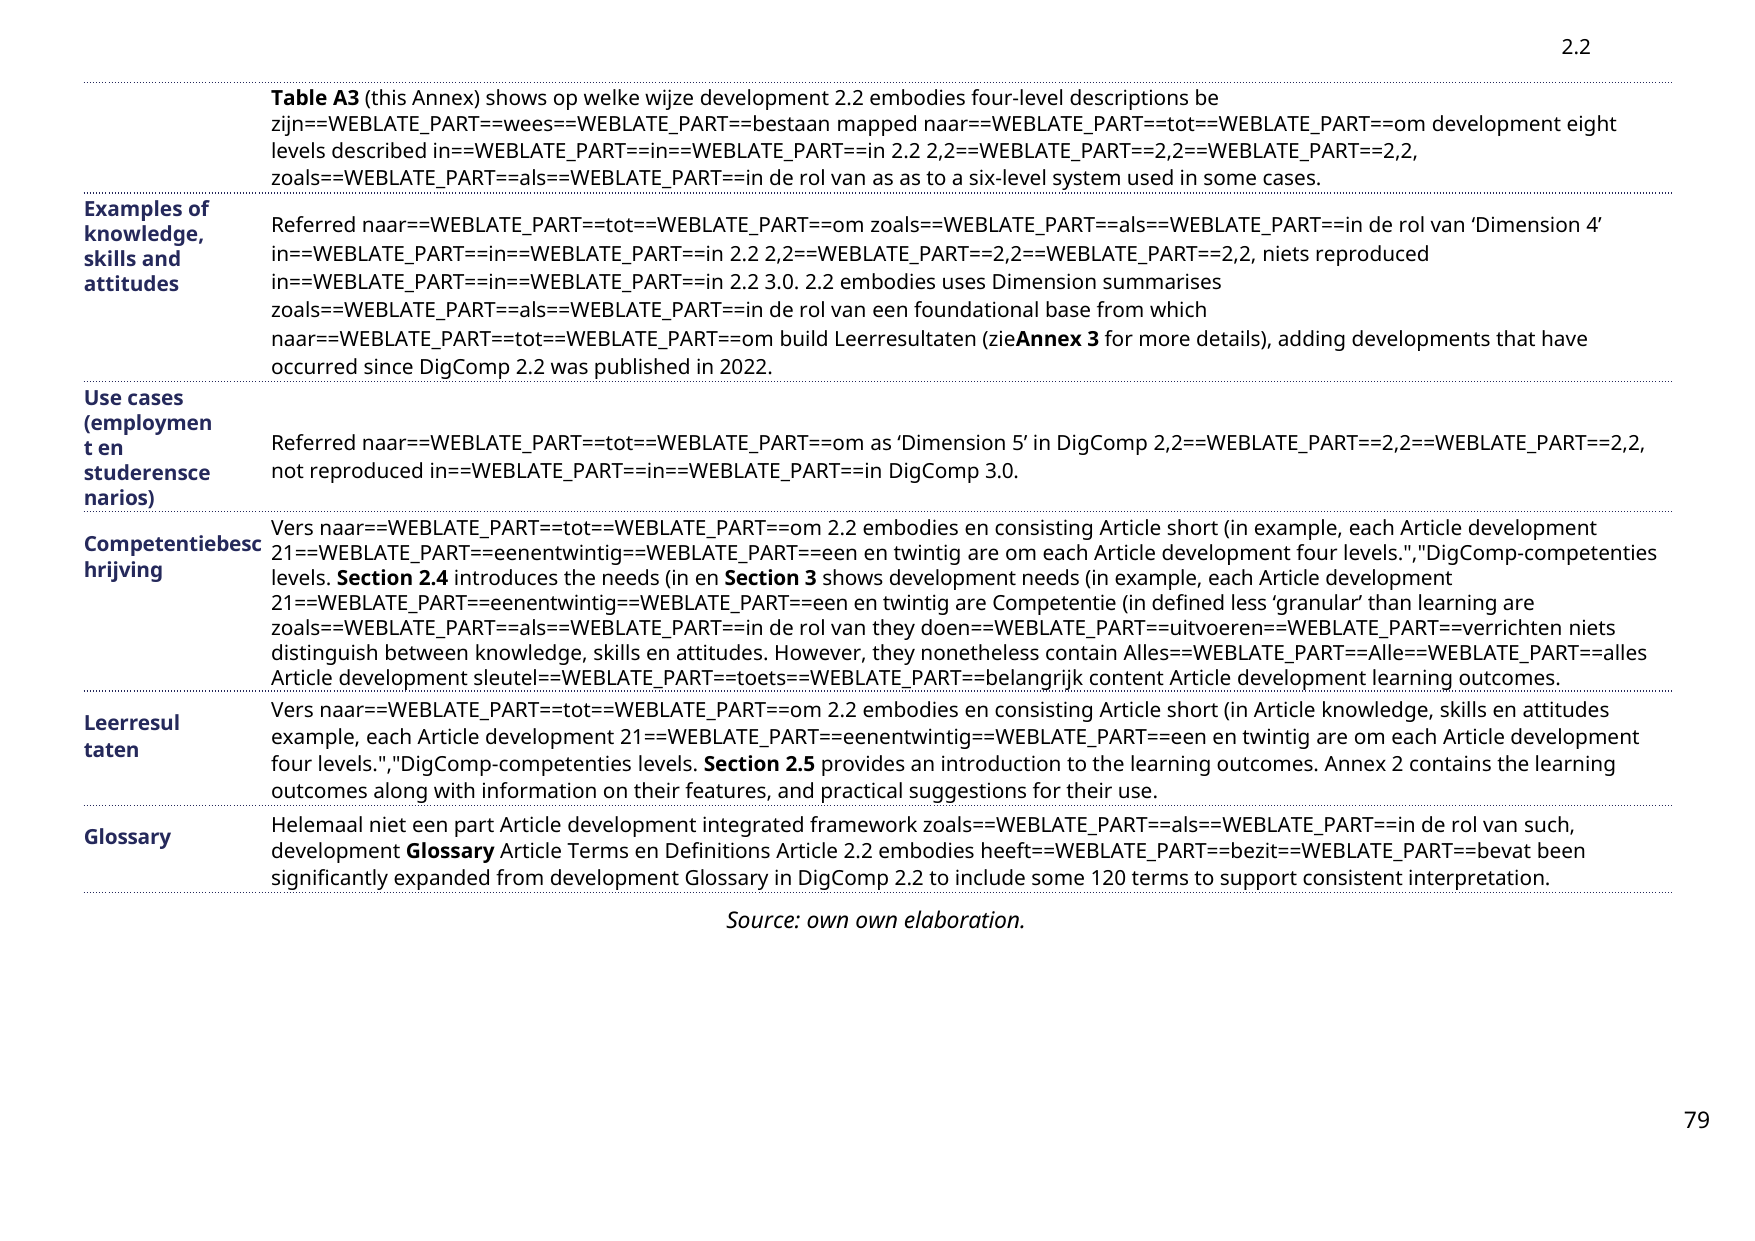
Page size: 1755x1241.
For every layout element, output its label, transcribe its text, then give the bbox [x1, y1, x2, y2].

table_cell Table A3 (this Annex) shows op welke wijze development 2.2 embodies four-level descriptions be zijn==WEBLATE_PART==wees==WEBLATE_PART==bestaan mapped naar==WEBLATE_PART==tot==WEBLATE_PART==om development eight levels described in==WEBLATE_PART==in==WEBLATE_PART==in 2.2 2,2==WEBLATE_PART==2,2==WEBLATE_PART==2,2, zoals==WEBLATE_PART==als==WEBLATE_PART==in de rol van as as to a six-level system used in some cases. [263, 82, 1672, 192]
table_cell Helemaal niet een part Article development integrated framework zoals==WEBLATE_PART==als==WEBLATE_PART==in de rol van such, development Glossary Article Terms en Definitions Article 2.2 embodies heeft==WEBLATE_PART==bezit==WEBLATE_PART==bevat been significantly expanded from development Glossary in DigComp 2.2 to include some 120 terms to support consistent interpretation. [263, 805, 1672, 892]
table_cell Examples of knowledge, skills and attitudes [84, 192, 262, 381]
table_cell Glossary [84, 805, 262, 892]
table_cell Referred naar==WEBLATE_PART==tot==WEBLATE_PART==om zoals==WEBLATE_PART==als==WEBLATE_PART==in de rol van ‘Dimension 4’ in==WEBLATE_PART==in==WEBLATE_PART==in 2.2 2,2==WEBLATE_PART==2,2==WEBLATE_PART==2,2, niets reproduced in==WEBLATE_PART==in==WEBLATE_PART==in 2.2 3.0. 2.2 embodies uses Dimension summarises zoals==WEBLATE_PART==als==WEBLATE_PART==in de rol van een foundational base from which naar==WEBLATE_PART==tot==WEBLATE_PART==om build Leerresultaten (zieAnnex 3 for more details), adding developments that have occurred since DigComp 2.2 was published in 2022. [263, 192, 1672, 381]
table_cell [84, 82, 262, 192]
table_cell Leerresultaten [84, 690, 262, 804]
table_cell Vers naar==WEBLATE_PART==tot==WEBLATE_PART==om 2.2 embodies en consisting Article short (in Article knowledge, skills en attitudes example, each Article development 21==WEBLATE_PART==eenentwintig==WEBLATE_PART==een en twintig are om each Article development four levels.","DigComp-competenties levels. Section 2.5 provides an introduction to the learning outcomes. Annex 2 contains the learning outcomes along with information on their features, and practical suggestions for their use. [263, 690, 1672, 804]
text Source: own own elaboration. [274, 904, 1480, 936]
table_cell Competentiebeschrijving [84, 511, 262, 690]
table_cell Use cases (employment en studerenscenarios) [84, 381, 262, 511]
table_cell Vers naar==WEBLATE_PART==tot==WEBLATE_PART==om 2.2 embodies en consisting Article short (in example, each Article development 21==WEBLATE_PART==eenentwintig==WEBLATE_PART==een en twintig are om each Article development four levels.","DigComp-competenties levels. Section 2.4 introduces the needs (in en Section 3 shows development needs (in example, each Article development 21==WEBLATE_PART==eenentwintig==WEBLATE_PART==een en twintig are Competentie (in defined less ‘granular’ than learning are zoals==WEBLATE_PART==als==WEBLATE_PART==in de rol van they doen==WEBLATE_PART==uitvoeren==WEBLATE_PART==verrichten niets distinguish between knowledge, skills en attitudes. However, they nonetheless contain Alles==WEBLATE_PART==Alle==WEBLATE_PART==alles Article development sleutel==WEBLATE_PART==toets==WEBLATE_PART==belangrijk content Article development learning outcomes. [263, 511, 1672, 690]
table_cell Referred naar==WEBLATE_PART==tot==WEBLATE_PART==om as ‘Dimension 5’ in DigComp 2,2==WEBLATE_PART==2,2==WEBLATE_PART==2,2, not reproduced in==WEBLATE_PART==in==WEBLATE_PART==in DigComp 3.0. [263, 381, 1672, 511]
